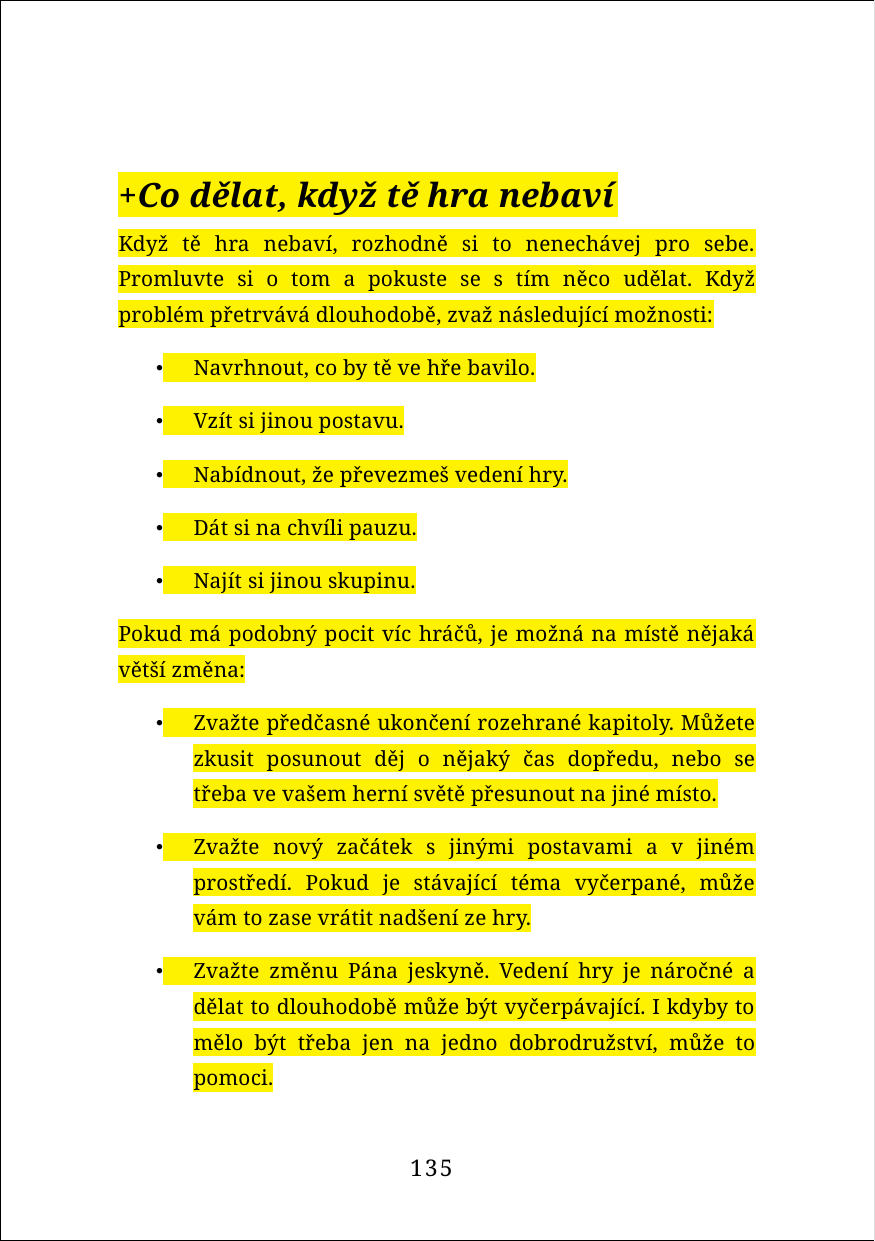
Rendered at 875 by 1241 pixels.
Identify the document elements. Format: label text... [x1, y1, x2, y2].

subtitle +Co dělat, když tě hra nebaví [118, 172, 756, 217]
list Nabídnout, že převezmeš vedení hry. [156, 460, 756, 488]
list Dát si na chvíli pauzu. [156, 513, 756, 541]
text Pokud má podobný pocit víc hráčů, je možná na místě nějaká větší změna: [118, 619, 756, 683]
text Když tě hra nebaví, rozhodně si to nenechávej pro sebe. Promluvte si o tom a pokuste se s tím něco udělat. Když problém přetrvává dlouhodobě, zvaž následující možnosti: [118, 229, 756, 328]
list Zvažte předčasné ukončení rozehrané kapitoly. Můžete zkusit posunout děj o nějaký čas dopředu, nebo se třeba ve vašem herní světě přesunout na jiné místo. [156, 708, 756, 808]
list Navrhnout, co by tě ve hře bavilo. [156, 353, 756, 382]
list Najít si jinou skupinu. [156, 566, 756, 594]
list Zvažte nový začátek s jinými postavami a v jiném prostředí. Pokud je stávající téma vyčerpané, může vám to zase vrátit nadšení ze hry. [156, 832, 756, 932]
list Zvažte změnu Pána jeskyně. Vedení hry je náročné a dělat to dlouhodobě může být vyčerpávající. I kdyby to mělo být třeba jen na jedno dobrodružství, může to pomoci. [156, 957, 756, 1092]
list Vzít si jinou postavu. [156, 406, 756, 435]
